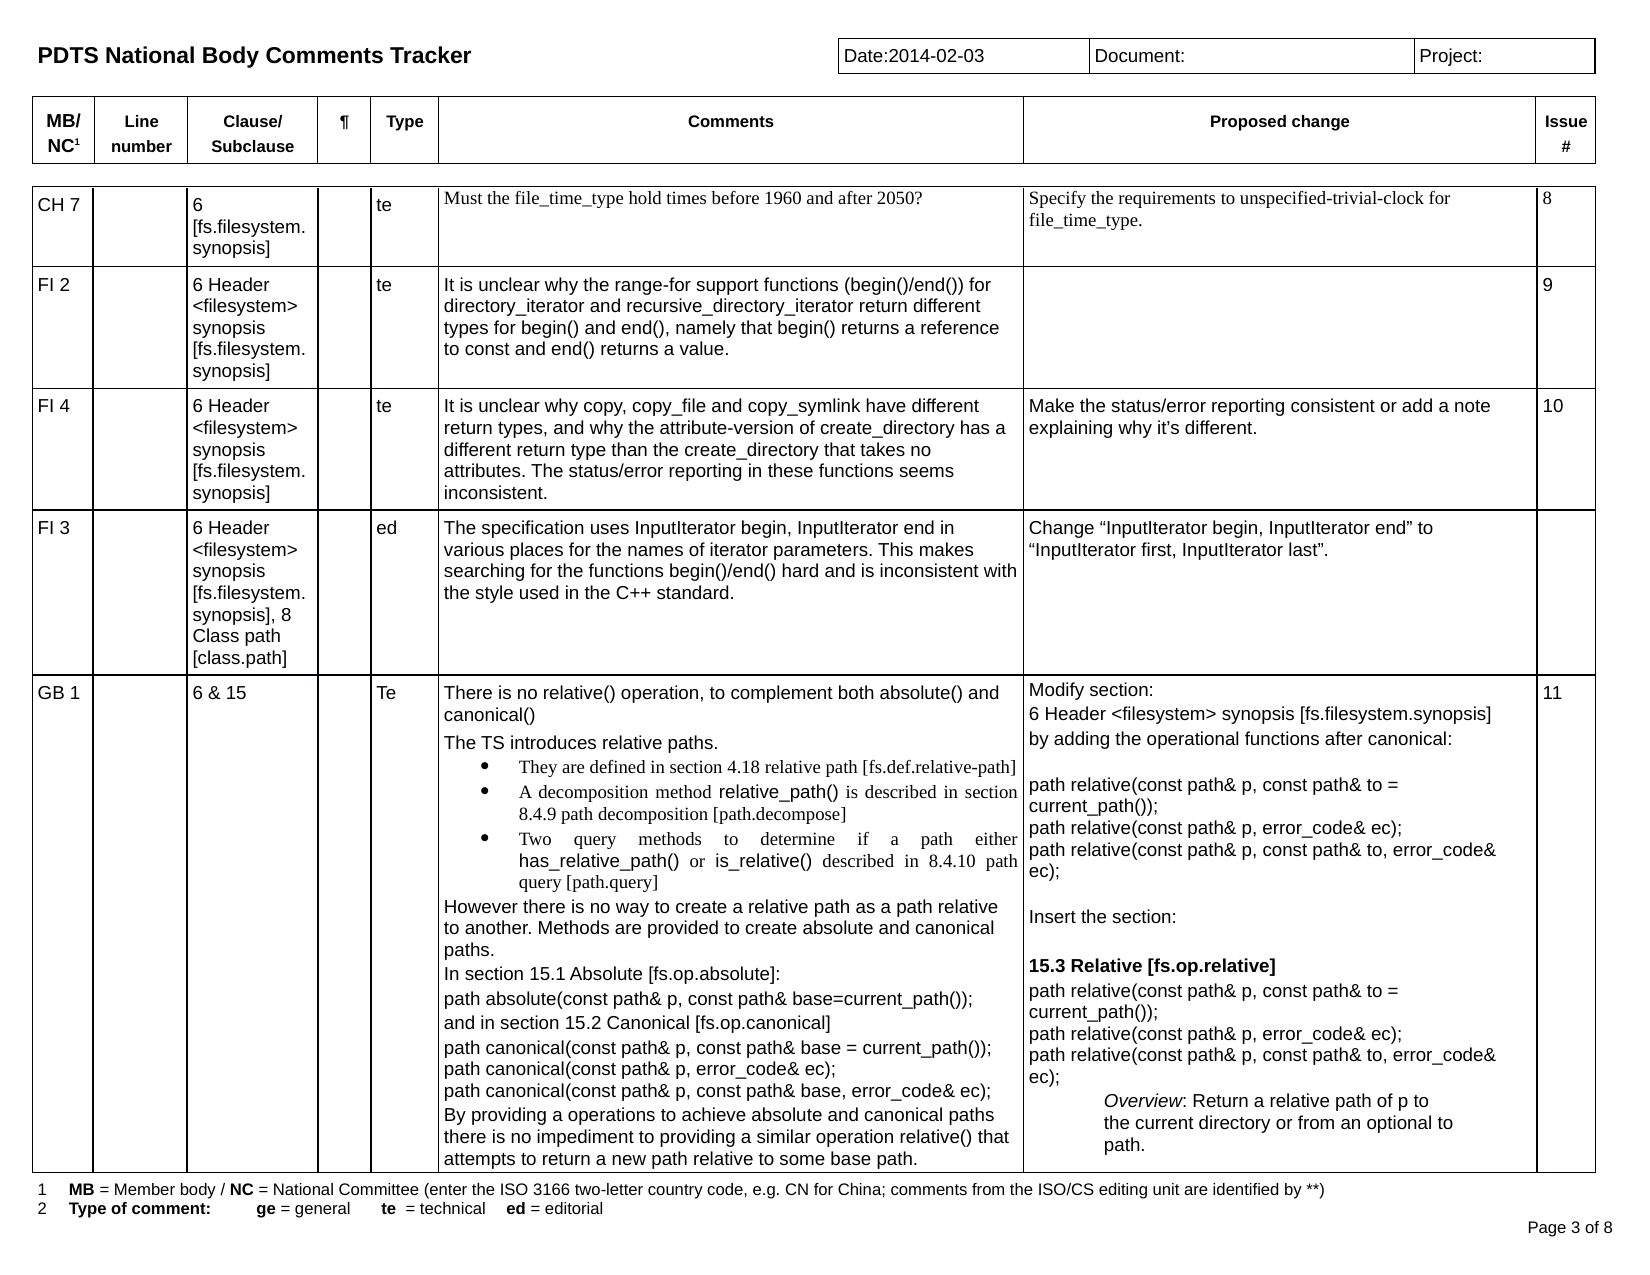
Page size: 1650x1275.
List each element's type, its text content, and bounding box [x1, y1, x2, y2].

table_cell FI 4 [33, 389, 92, 509]
table_cell te [372, 389, 438, 509]
table_cell Must the file_time_type hold times before 1960 and after 2050? [439, 187, 1023, 266]
table_cell ed [372, 511, 438, 674]
table_cell 6 [fs.filesystem.synopsis] [188, 187, 318, 266]
table_cell Change “InputIterator begin, InputIterator end” to “InputIterator first, InputIterator last”. [1024, 511, 1536, 674]
table_cell 6 Header <filesystem> synopsis [fs.filesystem.synopsis] [188, 389, 317, 509]
table_cell [94, 187, 187, 266]
table_cell 9 [1538, 267, 1595, 387]
table_cell Te [372, 676, 438, 1172]
table_cell 11 [1538, 676, 1595, 1172]
table_cell [319, 187, 371, 266]
table_cell Specify the requirements to unspecified-trivial-clock for file_time_type. [1024, 187, 1537, 266]
table_cell 6 & 15 [188, 676, 317, 1172]
table_cell 6 Header <filesystem> synopsis [fs.filesystem.synopsis], 8 Class path [class.path] [188, 511, 317, 674]
table_cell [1024, 267, 1536, 387]
table_cell The specification uses InputIterator begin, InputIterator end in various places for the names of iterator parameters. This makes searching for the functions begin()/end() hard and is inconsistent with the style used in the C++ standard. [439, 511, 1023, 674]
table_cell [319, 511, 370, 674]
table_cell [94, 267, 186, 387]
table_cell FI 2 [33, 267, 92, 387]
table_cell 8 [1538, 187, 1595, 266]
table_cell [94, 676, 186, 1172]
table_cell [319, 676, 370, 1172]
table_cell FI 3 [33, 511, 92, 674]
table_cell te [372, 267, 438, 387]
table_cell It is unclear why copy, copy_file and copy_symlink have different return types, and why the attribute-version of create_directory has a different return type than the create_directory that takes no attributes. The status/error reporting in these functions seems inconsistent. [439, 389, 1023, 509]
table_cell Modify section: 6 Header <filesystem> synopsis [fs.filesystem.synopsis] by adding the operational functions after canonical: path relative(const path& p, const path& to = current_path()); path relative(const path& p, error_code& ec); path relative(const path& p, const path& to, error_code& ec); Insert the section: 15.3 Relative [fs.op.relative] path relative(const path& p, const path& to = current_path()); path relative(const path& p, error_code& ec); path relative(const path& p, const path& to, error_code& ec); Overview: Return a relative path of p to the current directory or from an optional to path. [1024, 676, 1536, 1172]
table_cell 10 [1538, 389, 1595, 509]
table_cell [319, 267, 370, 387]
table_cell GB 1 [33, 676, 92, 1172]
table_cell [1538, 511, 1595, 674]
table_cell [94, 389, 186, 509]
table_cell te [372, 187, 438, 266]
table_cell There is no relative() operation, to complement both absolute() and canonical() The TS introduces relative paths. They are defined in section 4.18 relative path [fs.def.relative-path] A decomposition method relative_path() is described in section 8.4.9 path decomposition [path.decompose] Two query methods to determine if a path either has_relative_path() or is_relative() described in 8.4.10 path query [path.query] However there is no way to create a relative path as a path relative to another. Methods are provided to create absolute and canonical paths. In section 15.1 Absolute [fs.op.absolute]: path absolute(const path& p, const path& base=current_path()); and in section 15.2 Canonical [fs.op.canonical] path canonical(const path& p, const path& base = current_path()); path canonical(const path& p, error_code& ec); path canonical(const path& p, const path& base, error_code& ec); By providing a operations to achieve absolute and canonical paths there is no impediment to providing a similar operation relative() that attempts to return a new path relative to some base path. [439, 676, 1023, 1172]
table_cell 6 Header <filesystem> synopsis [fs.filesystem.synopsis] [188, 267, 317, 387]
table_cell It is unclear why the range-for support functions (begin()/end()) for directory_iterator and recursive_directory_iterator return different types for begin() and end(), namely that begin() returns a reference to const and end() returns a value. [439, 267, 1023, 387]
table_cell [94, 511, 186, 674]
table_cell CH 7 [33, 187, 93, 266]
table_cell Make the status/error reporting consistent or add a note explaining why it’s different. [1024, 389, 1536, 509]
table_cell [319, 389, 370, 509]
